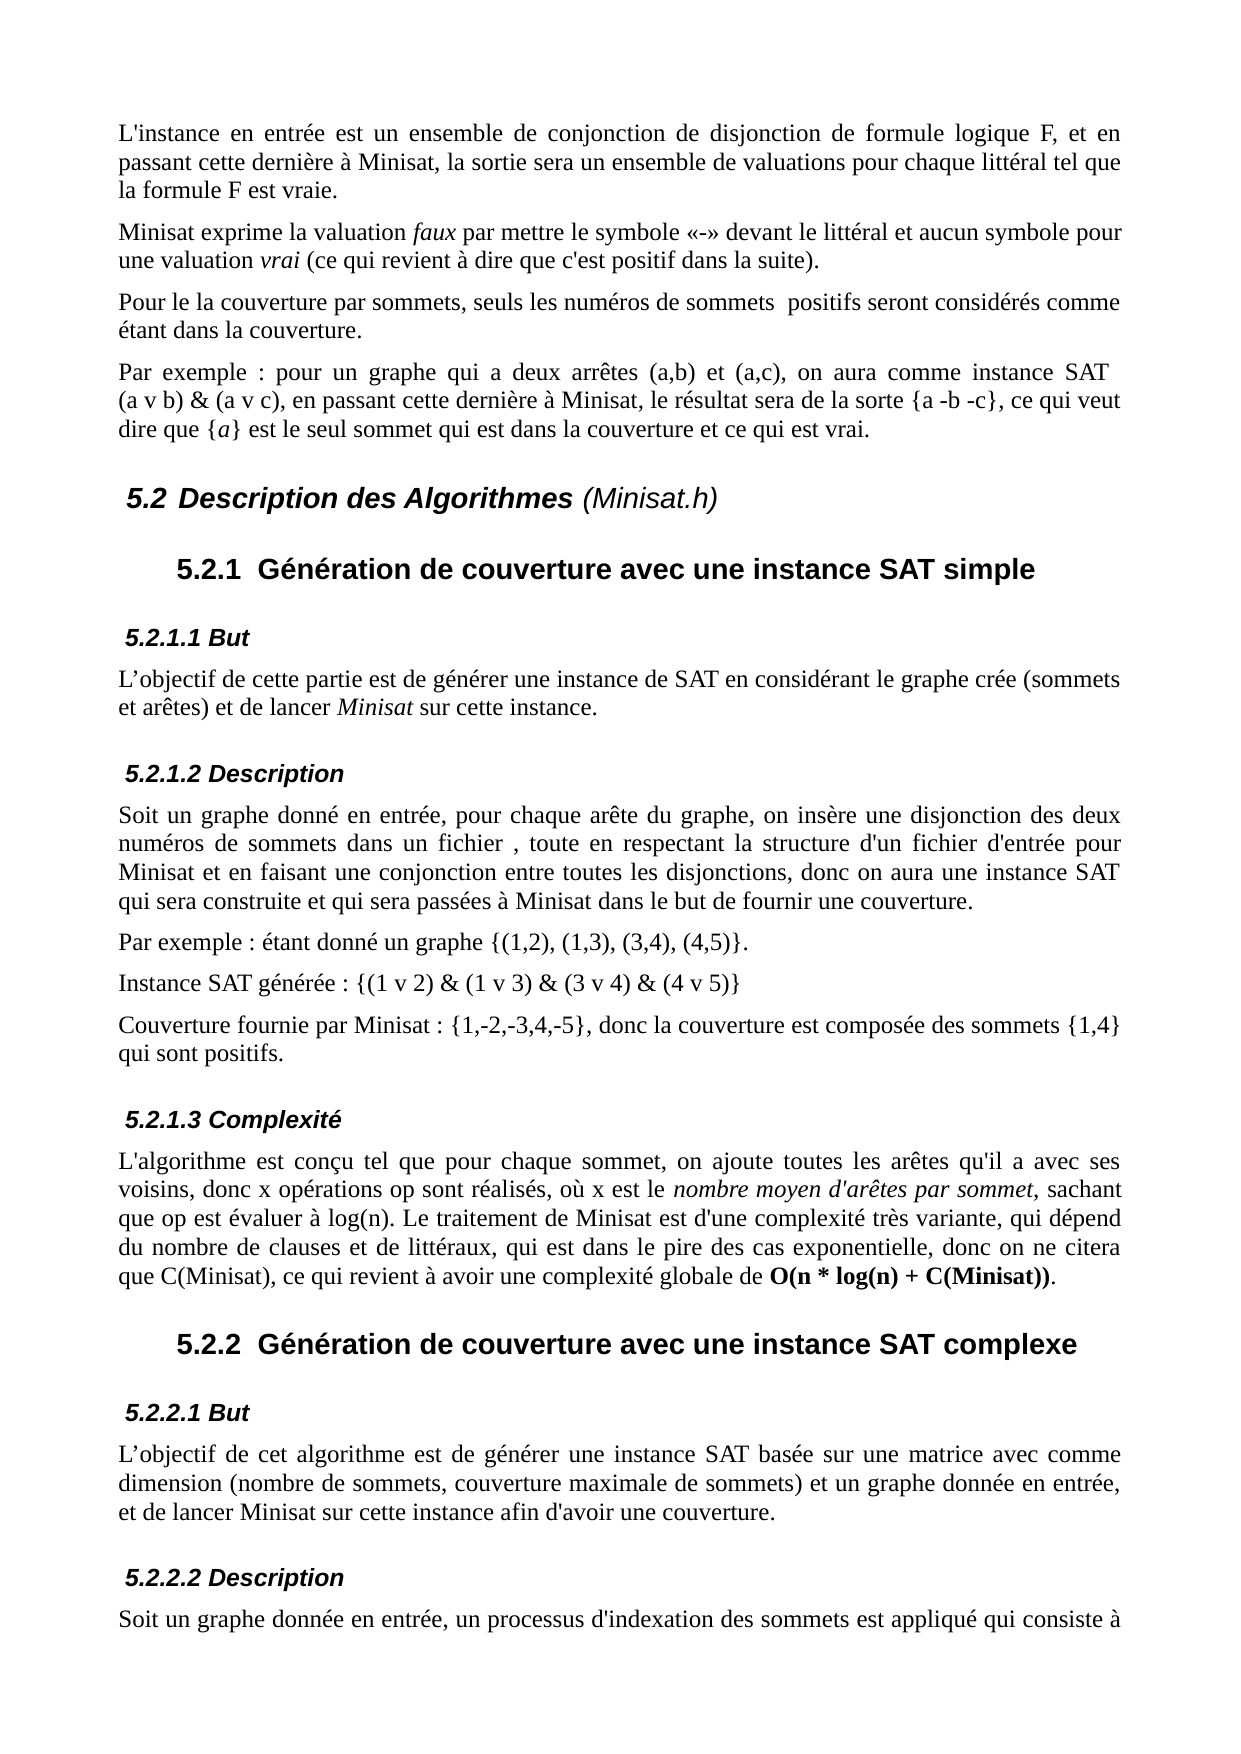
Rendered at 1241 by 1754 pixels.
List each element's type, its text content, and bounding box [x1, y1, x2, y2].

subtitle Génération de couverture avec une instance SAT simple [168, 552, 1122, 585]
subtitle Complexité [118, 1105, 1122, 1133]
text Par exemple : pour un graphe qui a deux arrêtes (a,b) et (a,c), on aura comme instance SAT (a v b) & (a v c), en passant cette dernière à Minisat, le résultat sera de la sorte {a -b -c}, ce qui veut dire que {a} est le seul sommet qui est dans la couverture et ce qui est vrai. [118, 357, 1122, 443]
text L'instance en entrée est un ensemble de conjonction de disjonction de formule logique F, et en passant cette dernière à Minisat, la sortie sera un ensemble de valuations pour chaque littéral tel que la formule F est vraie. [118, 118, 1122, 204]
subtitle Description [118, 759, 1122, 787]
text Soit un graphe donnée en entrée, un processus d'indexation des sommets est appliqué qui consiste à [118, 1604, 1122, 1633]
text L'algorithme est conçu tel que pour chaque sommet, on ajoute toutes les arêtes qu'il a avec ses voisins, donc x opérations op sont réalisés, où x est le nombre moyen d'arêtes par sommet, sachant que op est évaluer à log(n). Le traitement de Minisat est d'une complexité très variante, qui dépend du nombre de clauses et de littéraux, qui est dans le pire des cas exponentielle, donc on ne citera que C(Minisat), ce qui revient à avoir une complexité globale de O(n * log(n) + C(Minisat)). [118, 1146, 1122, 1289]
subtitle But [118, 1398, 1122, 1427]
subtitle But [118, 623, 1122, 651]
text Soit un graphe donné en entrée, pour chaque arête du graphe, on insère une disjonction des deux numéros de sommets dans un fichier , toute en respectant la structure d'un fichier d'entrée pour Minisat et en faisant une conjonction entre toutes les disjonctions, donc on aura une instance SAT qui sera construite et qui sera passées à Minisat dans le but de fournir une couverture. [118, 800, 1122, 915]
subtitle Description des Algorithmes (Minisat.h) [118, 481, 1122, 514]
text Minisat exprime la valuation faux par mettre le symbole «-» devant le littéral et aucun symbole pour une valuation vrai (ce qui revient à dire que c'est positif dans la suite). [118, 217, 1122, 274]
text Pour le la couverture par sommets, seuls les numéros de sommets positifs seront considérés comme étant dans la couverture. [118, 287, 1122, 344]
text Par exemple : étant donné un graphe {(1,2), (1,3), (3,4), (4,5)}. [118, 927, 1122, 956]
text L’objectif de cette partie est de générer une instance de SAT en considérant le graphe crée (sommets et arêtes) et de lancer Minisat sur cette instance. [118, 664, 1122, 721]
subtitle Génération de couverture avec une instance SAT complexe [168, 1327, 1122, 1361]
subtitle Description [118, 1563, 1122, 1591]
text L’objectif de cet algorithme est de générer une instance SAT basée sur une matrice avec comme dimension (nombre de sommets, couverture maximale de sommets) et un graphe donnée en entrée, et de lancer Minisat sur cette instance afin d'avoir une couverture. [118, 1439, 1122, 1525]
text Couverture fournie par Minisat : {1,-2,-3,4,-5}, donc la couverture est composée des sommets {1,4} qui sont positifs. [118, 1010, 1122, 1067]
text Instance SAT générée : {(1 v 2) & (1 v 3) & (3 v 4) & (4 v 5)} [118, 968, 1122, 997]
